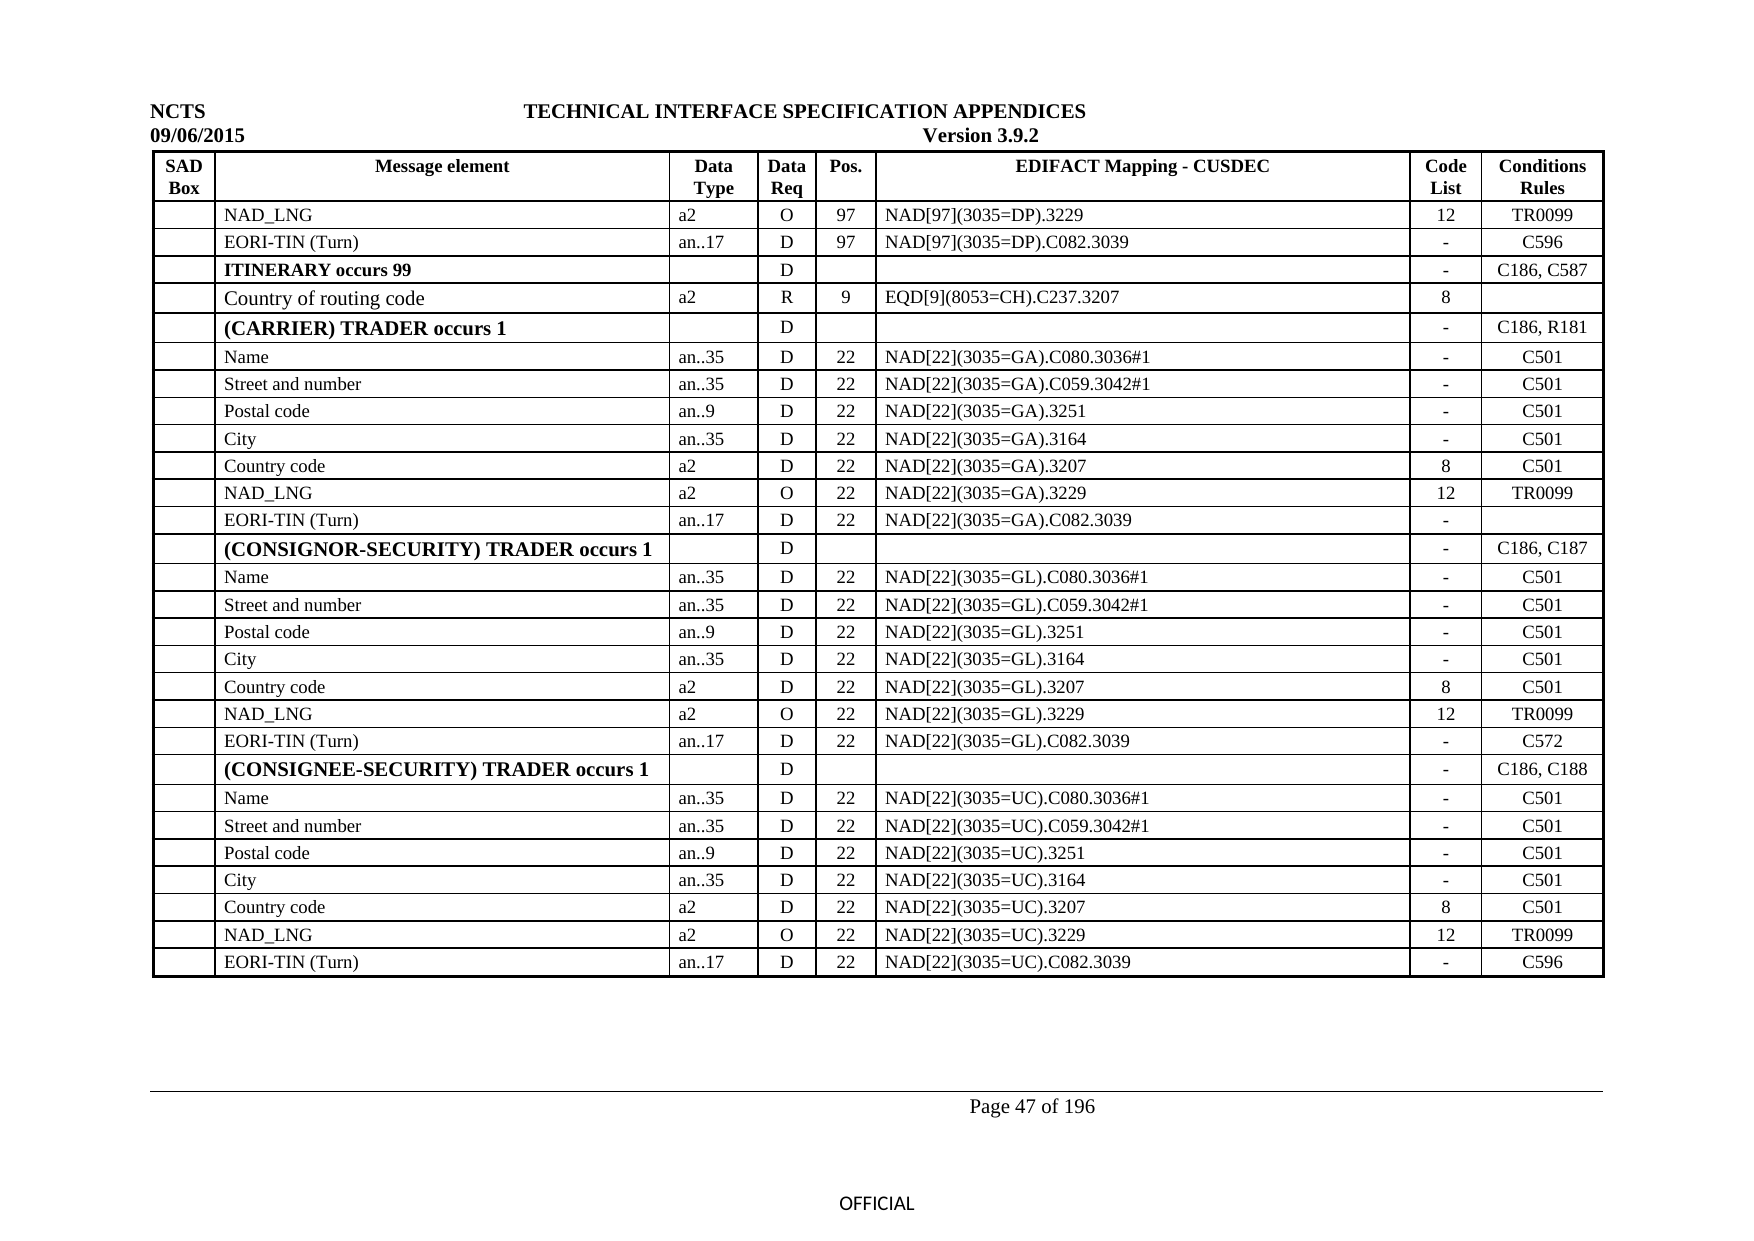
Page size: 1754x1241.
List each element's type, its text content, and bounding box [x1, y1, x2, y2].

table_cell D [759, 564, 815, 590]
table_header Data Req [759, 153, 815, 200]
table_cell an..35 [670, 425, 757, 451]
table_cell NAD[22](3035=UC).3251 [877, 840, 1409, 865]
table_cell an..35 [670, 812, 757, 838]
table_cell - [1411, 314, 1481, 342]
table_cell [155, 564, 214, 590]
table_cell C501 [1482, 453, 1602, 478]
table_cell D [759, 840, 815, 865]
table_cell NAD[22](3035=GA).C082.3039 [877, 507, 1409, 533]
table_cell - [1411, 425, 1481, 451]
table_cell 22 [817, 398, 875, 424]
table_cell [155, 673, 214, 699]
table_cell (CONSIGNEE-SECURITY) TRADER occurs 1 [216, 755, 669, 783]
table_header Code List [1411, 153, 1481, 200]
table_cell an..35 [670, 867, 757, 893]
table_cell - [1411, 812, 1481, 838]
table_cell EORI-TIN (Turn) [216, 229, 669, 255]
table_cell NAD[97](3035=DP).C082.3039 [877, 229, 1409, 255]
table_cell an..9 [670, 840, 757, 865]
table_cell 22 [817, 867, 875, 893]
table_cell - [1411, 257, 1481, 282]
table_cell [817, 755, 875, 783]
table_cell 97 [817, 202, 875, 228]
table_cell a2 [670, 453, 757, 478]
table_cell - [1411, 619, 1481, 644]
table_cell - [1411, 535, 1481, 563]
table_cell [1482, 284, 1602, 312]
table_cell D [759, 314, 815, 342]
table_cell D [759, 673, 815, 699]
table_cell D [759, 535, 815, 563]
table_cell 12 [1411, 202, 1481, 228]
table_cell NAD[22](3035=UC).3164 [877, 867, 1409, 893]
table_cell an..17 [670, 229, 757, 255]
table_cell D [759, 646, 815, 672]
table_cell - [1411, 785, 1481, 811]
table_cell - [1411, 371, 1481, 396]
table_cell C501 [1482, 398, 1602, 424]
table_cell an..35 [670, 371, 757, 396]
table_cell 22 [817, 619, 875, 644]
table_cell a2 [670, 480, 757, 506]
table_cell Country code [216, 894, 669, 920]
table_cell O [759, 202, 815, 228]
table_cell [155, 701, 214, 726]
table_cell D [759, 507, 815, 533]
table_cell NAD_LNG [216, 480, 669, 506]
table_cell City [216, 425, 669, 451]
table_cell Name [216, 785, 669, 811]
table_cell Street and number [216, 812, 669, 838]
table_cell C501 [1482, 646, 1602, 672]
table_cell 22 [817, 922, 875, 947]
table_cell an..17 [670, 728, 757, 754]
table_cell NAD[22](3035=GA).3207 [877, 453, 1409, 478]
table_cell NAD[22](3035=GA).3229 [877, 480, 1409, 506]
table_cell NAD[22](3035=GA).3164 [877, 425, 1409, 451]
table_cell an..35 [670, 646, 757, 672]
table_cell City [216, 646, 669, 672]
table_cell [155, 949, 214, 974]
table_cell Street and number [216, 592, 669, 617]
table_cell NAD[22](3035=UC).3207 [877, 894, 1409, 920]
table_cell [155, 453, 214, 478]
table_cell a2 [670, 202, 757, 228]
table_cell 22 [817, 425, 875, 451]
table_cell 22 [817, 480, 875, 506]
table_cell [155, 398, 214, 424]
table_cell [155, 535, 214, 563]
table_cell [155, 646, 214, 672]
table_cell NAD[22](3035=UC).C080.3036#1 [877, 785, 1409, 811]
table_cell Postal code [216, 398, 669, 424]
table_cell [155, 507, 214, 533]
table_cell D [759, 785, 815, 811]
table_cell D [759, 619, 815, 644]
table_cell 22 [817, 673, 875, 699]
table_cell a2 [670, 701, 757, 726]
table_cell NAD[22](3035=GL).3251 [877, 619, 1409, 644]
table_cell C596 [1482, 229, 1602, 255]
table_cell TR0099 [1482, 480, 1602, 506]
table_cell - [1411, 564, 1481, 590]
table_cell C501 [1482, 673, 1602, 699]
table_cell O [759, 480, 815, 506]
table_cell NAD[22](3035=GL).3164 [877, 646, 1409, 672]
table_cell C572 [1482, 728, 1602, 754]
table_cell D [759, 371, 815, 396]
table_cell NAD[22](3035=UC).3229 [877, 922, 1409, 947]
table_cell C186, C587 [1482, 257, 1602, 282]
table_cell C501 [1482, 592, 1602, 617]
table_cell 12 [1411, 480, 1481, 506]
table_cell NAD[22](3035=UC).C059.3042#1 [877, 812, 1409, 838]
table_cell 22 [817, 507, 875, 533]
table_cell D [759, 812, 815, 838]
table_cell 22 [817, 646, 875, 672]
table_cell [670, 755, 757, 783]
table_cell 12 [1411, 922, 1481, 947]
table_cell [155, 343, 214, 369]
table_cell NAD[22](3035=GL).3229 [877, 701, 1409, 726]
table_cell an..17 [670, 949, 757, 974]
table_cell O [759, 922, 815, 947]
table_cell D [759, 257, 815, 282]
table_cell C596 [1482, 949, 1602, 974]
table_cell - [1411, 949, 1481, 974]
table_cell [155, 480, 214, 506]
table_cell [155, 284, 214, 312]
table_cell D [759, 398, 815, 424]
table_cell C501 [1482, 564, 1602, 590]
table_header EDIFACT Mapping - CUSDEC [877, 153, 1409, 200]
table_cell [155, 257, 214, 282]
table_cell [155, 229, 214, 255]
table_header Conditions Rules [1482, 153, 1602, 200]
table_cell C186, C187 [1482, 535, 1602, 563]
table_cell - [1411, 755, 1481, 783]
table_cell - [1411, 840, 1481, 865]
table_cell 8 [1411, 453, 1481, 478]
table_cell TR0099 [1482, 701, 1602, 726]
table_cell - [1411, 728, 1481, 754]
table_cell [155, 425, 214, 451]
table_cell C186, C188 [1482, 755, 1602, 783]
table_cell 22 [817, 728, 875, 754]
table_cell O [759, 701, 815, 726]
table_cell C501 [1482, 619, 1602, 644]
table_cell C501 [1482, 894, 1602, 920]
table_cell - [1411, 867, 1481, 893]
table_cell R [759, 284, 815, 312]
table_cell C501 [1482, 343, 1602, 369]
table_cell C501 [1482, 425, 1602, 451]
table_cell NAD[22](3035=GL).3207 [877, 673, 1409, 699]
table_cell C186, R181 [1482, 314, 1602, 342]
table_cell 22 [817, 812, 875, 838]
table_cell NAD_LNG [216, 701, 669, 726]
table_cell [155, 867, 214, 893]
table_cell (CARRIER) TRADER occurs 1 [216, 314, 669, 342]
table_cell [155, 728, 214, 754]
table_cell EORI-TIN (Turn) [216, 949, 669, 974]
table_cell City [216, 867, 669, 893]
table_cell [877, 755, 1409, 783]
table_cell Country code [216, 453, 669, 478]
table_cell [817, 314, 875, 342]
table_cell [155, 840, 214, 865]
table_cell Name [216, 564, 669, 590]
table_cell [155, 592, 214, 617]
table_cell EQD[9](8053=CH).C237.3207 [877, 284, 1409, 312]
table_cell NAD[97](3035=DP).3229 [877, 202, 1409, 228]
table_cell [877, 535, 1409, 563]
table_cell TR0099 [1482, 922, 1602, 947]
table_cell [877, 257, 1409, 282]
table_cell D [759, 867, 815, 893]
table_cell [155, 922, 214, 947]
table_cell [155, 755, 214, 783]
table_cell D [759, 728, 815, 754]
table_cell 12 [1411, 701, 1481, 726]
table_cell Country code [216, 673, 669, 699]
table_header SAD Box [155, 153, 214, 200]
table_cell Postal code [216, 619, 669, 644]
table_cell NAD[22](3035=GA).C059.3042#1 [877, 371, 1409, 396]
table_cell C501 [1482, 867, 1602, 893]
table_cell NAD_LNG [216, 922, 669, 947]
table_cell C501 [1482, 785, 1602, 811]
table_cell C501 [1482, 371, 1602, 396]
table_cell NAD[22](3035=GA).C080.3036#1 [877, 343, 1409, 369]
table_cell 97 [817, 229, 875, 255]
table_cell 22 [817, 564, 875, 590]
table_cell NAD[22](3035=GL).C082.3039 [877, 728, 1409, 754]
table_cell an..17 [670, 507, 757, 533]
table_cell - [1411, 646, 1481, 672]
table_cell 22 [817, 840, 875, 865]
table_cell - [1411, 592, 1481, 617]
table_cell D [759, 755, 815, 783]
table_cell 8 [1411, 673, 1481, 699]
table_cell ITINERARY occurs 99 [216, 257, 669, 282]
table_cell D [759, 949, 815, 974]
table_cell 8 [1411, 284, 1481, 312]
table_cell [155, 371, 214, 396]
table_cell an..35 [670, 785, 757, 811]
table_cell D [759, 592, 815, 617]
table_cell [155, 314, 214, 342]
table_cell [1482, 507, 1602, 533]
table_cell [670, 314, 757, 342]
table_cell NAD[22](3035=GA).3251 [877, 398, 1409, 424]
table_cell [817, 257, 875, 282]
table_cell EORI-TIN (Turn) [216, 507, 669, 533]
table_cell TR0099 [1482, 202, 1602, 228]
table_cell C501 [1482, 840, 1602, 865]
table_cell NAD[22](3035=GL).C080.3036#1 [877, 564, 1409, 590]
table_cell [155, 619, 214, 644]
table_cell D [759, 229, 815, 255]
table_cell an..9 [670, 398, 757, 424]
table_cell [155, 812, 214, 838]
table_cell Name [216, 343, 669, 369]
table_cell an..35 [670, 343, 757, 369]
table_cell [877, 314, 1409, 342]
table_cell D [759, 425, 815, 451]
table_cell a2 [670, 922, 757, 947]
table_cell Street and number [216, 371, 669, 396]
table_cell 22 [817, 701, 875, 726]
table_cell 22 [817, 949, 875, 974]
table_cell - [1411, 343, 1481, 369]
table_cell D [759, 343, 815, 369]
table_cell NAD_LNG [216, 202, 669, 228]
table_cell 22 [817, 592, 875, 617]
table_cell 22 [817, 785, 875, 811]
table_cell 8 [1411, 894, 1481, 920]
table_cell Country of routing code [216, 284, 669, 312]
table_cell Postal code [216, 840, 669, 865]
table_cell NAD[22](3035=GL).C059.3042#1 [877, 592, 1409, 617]
table_cell a2 [670, 894, 757, 920]
table_cell a2 [670, 673, 757, 699]
table_cell 22 [817, 894, 875, 920]
table_cell [155, 785, 214, 811]
table_cell - [1411, 229, 1481, 255]
table_cell a2 [670, 284, 757, 312]
table_cell [155, 894, 214, 920]
table_header Pos. [817, 153, 875, 200]
table_cell an..9 [670, 619, 757, 644]
table_cell D [759, 453, 815, 478]
table_cell an..35 [670, 564, 757, 590]
table_cell 22 [817, 343, 875, 369]
table_cell an..35 [670, 592, 757, 617]
table_cell [670, 535, 757, 563]
table_cell C501 [1482, 812, 1602, 838]
table_cell (CONSIGNOR-SECURITY) TRADER occurs 1 [216, 535, 669, 563]
table_header Message element [216, 153, 669, 200]
table_cell EORI-TIN (Turn) [216, 728, 669, 754]
table_cell [155, 202, 214, 228]
table_cell 22 [817, 371, 875, 396]
table_cell - [1411, 398, 1481, 424]
table_cell - [1411, 507, 1481, 533]
table_cell NAD[22](3035=UC).C082.3039 [877, 949, 1409, 974]
table_cell 9 [817, 284, 875, 312]
table_cell [817, 535, 875, 563]
table_cell [670, 257, 757, 282]
table_cell 22 [817, 453, 875, 478]
table_cell D [759, 894, 815, 920]
table_header Data Type [670, 153, 757, 200]
